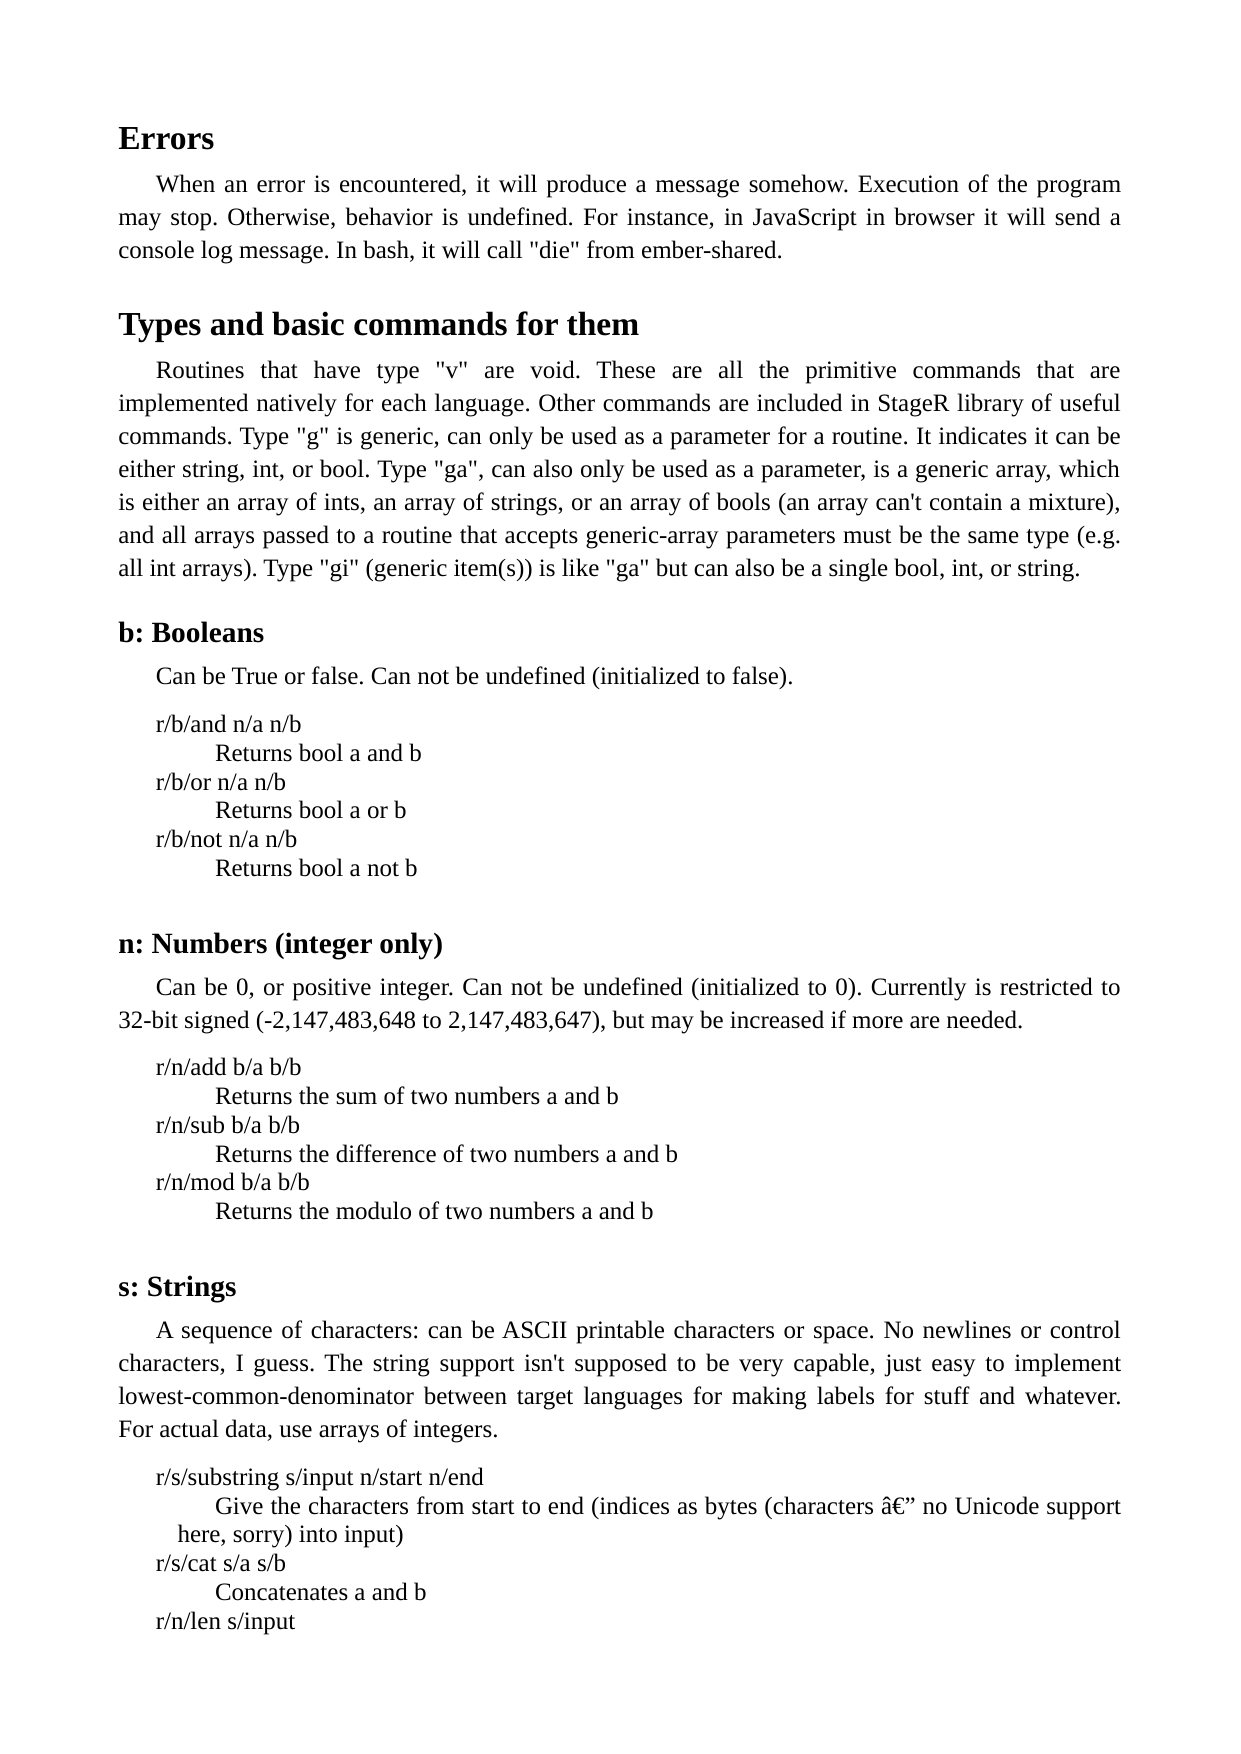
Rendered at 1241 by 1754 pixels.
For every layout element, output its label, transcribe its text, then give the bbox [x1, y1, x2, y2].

list Concatenates a and b [177, 1577, 1122, 1606]
text Can be 0, or positive integer. Can not be undefined (initialized to 0). Currently is restricted to 32-bit signed (-2,147,483,648 to 2,147,483,647), but may be increased if more are needed. [118, 972, 1122, 1034]
list Returns the difference of two numbers a and b [177, 1139, 1122, 1167]
subtitle r/n/len s/input [118, 1606, 1122, 1634]
subtitle Types and basic commands for them [118, 304, 1122, 342]
text Routines that have type "v" are void. These are all the primitive commands that are implemented natively for each language. Other commands are included in StageR library of useful commands. Type "g" is generic, can only be used as a parameter for a routine. It indicates it can be either string, int, or bool. Type "ga", can also only be used as a parameter, is a generic array, which is either an array of ints, an array of strings, or an array of bools (an array can't contain a mixture), and all arrays passed to a routine that accepts generic-array parameters must be the same type (e.g. all int arrays). Type "gi" (generic item(s)) is like "ga" but can also be a single bool, int, or string. [118, 355, 1122, 582]
subtitle r/b/or n/a n/b [118, 767, 1122, 795]
subtitle b: Booleans [118, 615, 1122, 649]
text Can be True or false. Can not be undefined (initialized to false). [118, 661, 1122, 690]
text When an error is encountered, it will produce a message somehow. Execution of the program may stop. Otherwise, behavior is undefined. For instance, in JavaScript in browser it will send a console log message. In bash, it will call "die" from ember-shared. [118, 169, 1122, 264]
subtitle Errors [118, 118, 1122, 157]
subtitle r/s/substring s/input n/start n/end [118, 1462, 1122, 1491]
subtitle s: Strings [118, 1269, 1122, 1303]
list Returns the sum of two numbers a and b [177, 1081, 1122, 1110]
subtitle n: Numbers (integer only) [118, 926, 1122, 959]
list Returns the modulo of two numbers a and b [177, 1196, 1122, 1225]
list Returns bool a not b [177, 853, 1122, 882]
list Returns bool a or b [177, 795, 1122, 824]
subtitle r/n/add b/a b/b [118, 1052, 1122, 1081]
list Give the characters from start to end (indices as bytes (characters â€” no Unicode support here, sorry) into input) [177, 1491, 1122, 1548]
text A sequence of characters: can be ASCII printable characters or space. No newlines or control characters, I guess. The string support isn't supposed to be very capable, just easy to implement lowest-common-denominator between target languages for making labels for stuff and whatever. For actual data, use arrays of integers. [118, 1315, 1122, 1443]
subtitle r/s/cat s/a s/b [118, 1548, 1122, 1577]
subtitle r/b/and n/a n/b [118, 709, 1122, 738]
subtitle r/n/mod b/a b/b [118, 1167, 1122, 1196]
subtitle r/b/not n/a n/b [118, 824, 1122, 853]
subtitle r/n/sub b/a b/b [118, 1110, 1122, 1139]
list Returns bool a and b [177, 738, 1122, 767]
